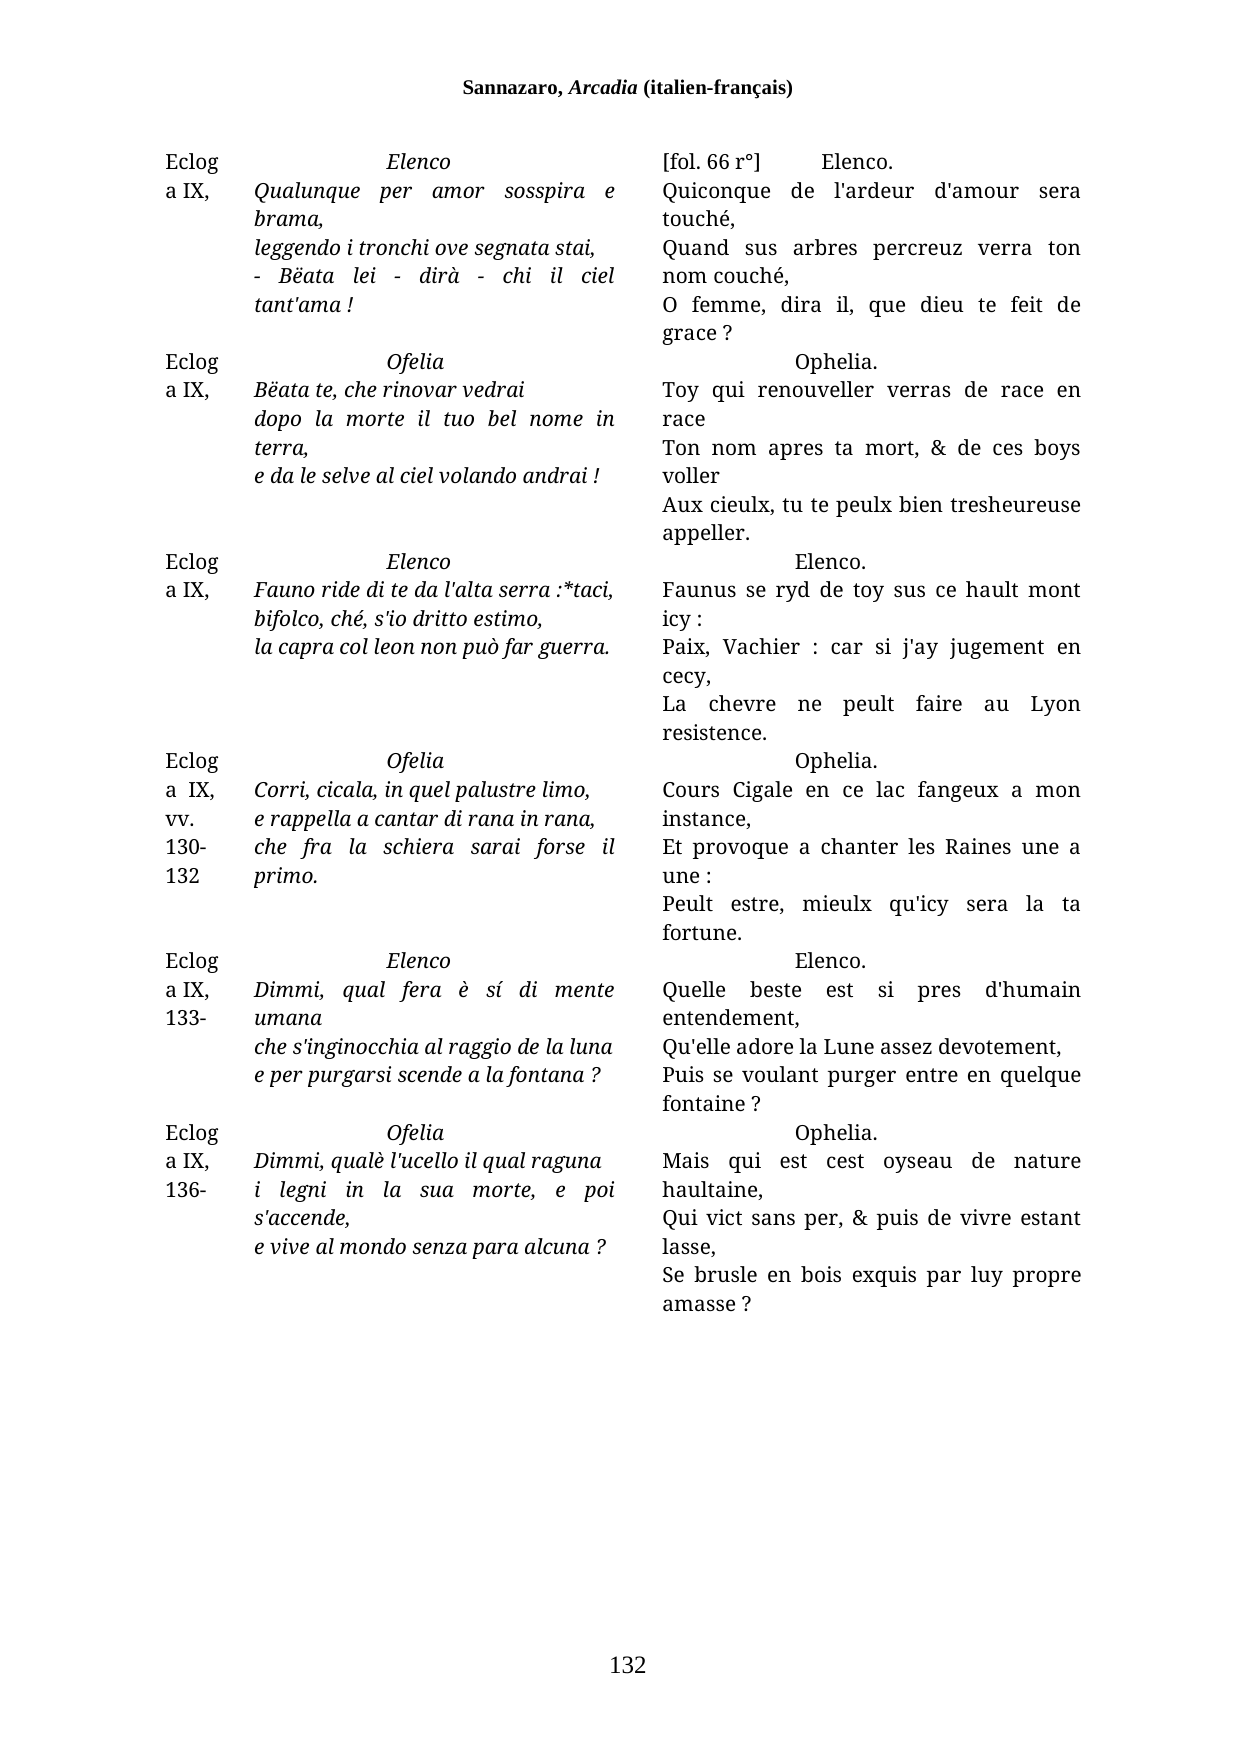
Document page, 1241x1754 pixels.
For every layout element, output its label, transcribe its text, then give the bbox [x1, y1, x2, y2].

table_cell Ecloga IX, 133- [158, 946, 232, 1117]
table_cell Elenco Fauno ride di te da l'alta serra :*taci, bifolco, ché, s'io dritto estimo, la capra col leon non può far guerra. [232, 547, 640, 746]
table_cell Ecloga IX, [158, 147, 232, 347]
table_cell Ofelia Bëata te, che rinovar vedrai dopo la morte il tuo bel nome in terra, e da le selve al ciel volando andrai ! [232, 347, 640, 547]
table_cell Elenco Qualunque per amor sosspira e brama, leggendo i tronchi ove segnata stai, - Bëata lei - dirà - chi il ciel tant'ama ! [232, 147, 640, 347]
table_cell Ecloga IX, vv. 130-132 [158, 746, 232, 946]
table_cell Ophelia. Cours Cigale en ce lac fangeux a mon instance, Et provoque a chanter les Raines une a une : Peult estre, mieulx qu'icy sera la ta fortune. [640, 746, 1104, 946]
table_cell Elenco. Faunus se ryd de toy sus ce hault mont icy : Paix, Vachier : car si j'ay jugement en cecy, La chevre ne peult faire au Lyon resistence. [640, 547, 1104, 746]
table_cell Elenco. Quelle beste est si pres d'humain entendement, Qu'elle adore la Lune assez devotement, Puis se voulant purger entre en quelque fontaine ? [640, 946, 1104, 1117]
table_cell Ofelia Dimmi, qualè l'ucello il qual raguna i legni in la sua morte, e poi s'accende, e vive al mondo senza para alcuna ? [232, 1118, 640, 1317]
table_cell Ecloga IX, 136- [158, 1118, 232, 1317]
table_cell Ecloga IX, [158, 347, 232, 547]
table_cell Elenco Dimmi, qual fera è sí di mente umana che s'inginocchia al raggio de la luna e per purgarsi scende a la fontana ? [232, 946, 640, 1117]
table_cell [fol. 66 r°] Elenco. Quiconque de l'ardeur d'amour sera touché, Quand sus arbres percreuz verra ton nom couché, O femme, dira il, que dieu te feit de grace ? [640, 147, 1104, 347]
table_cell Ophelia. Toy qui renouveller verras de race en race Ton nom apres ta mort, & de ces boys voller Aux cieulx, tu te peulx bien tresheureuse appeller. [640, 347, 1104, 547]
table_cell Ofelia Corri, cicala, in quel palustre limo, e rappella a cantar di rana in rana, che fra la schiera sarai forse il primo. [232, 746, 640, 946]
table_cell Ophelia. Mais qui est cest oyseau de nature haultaine, Qui vict sans per, & puis de vivre estant lasse, Se brusle en bois exquis par luy propre amasse ? [640, 1118, 1104, 1317]
table_cell Ecloga IX, [158, 547, 232, 746]
